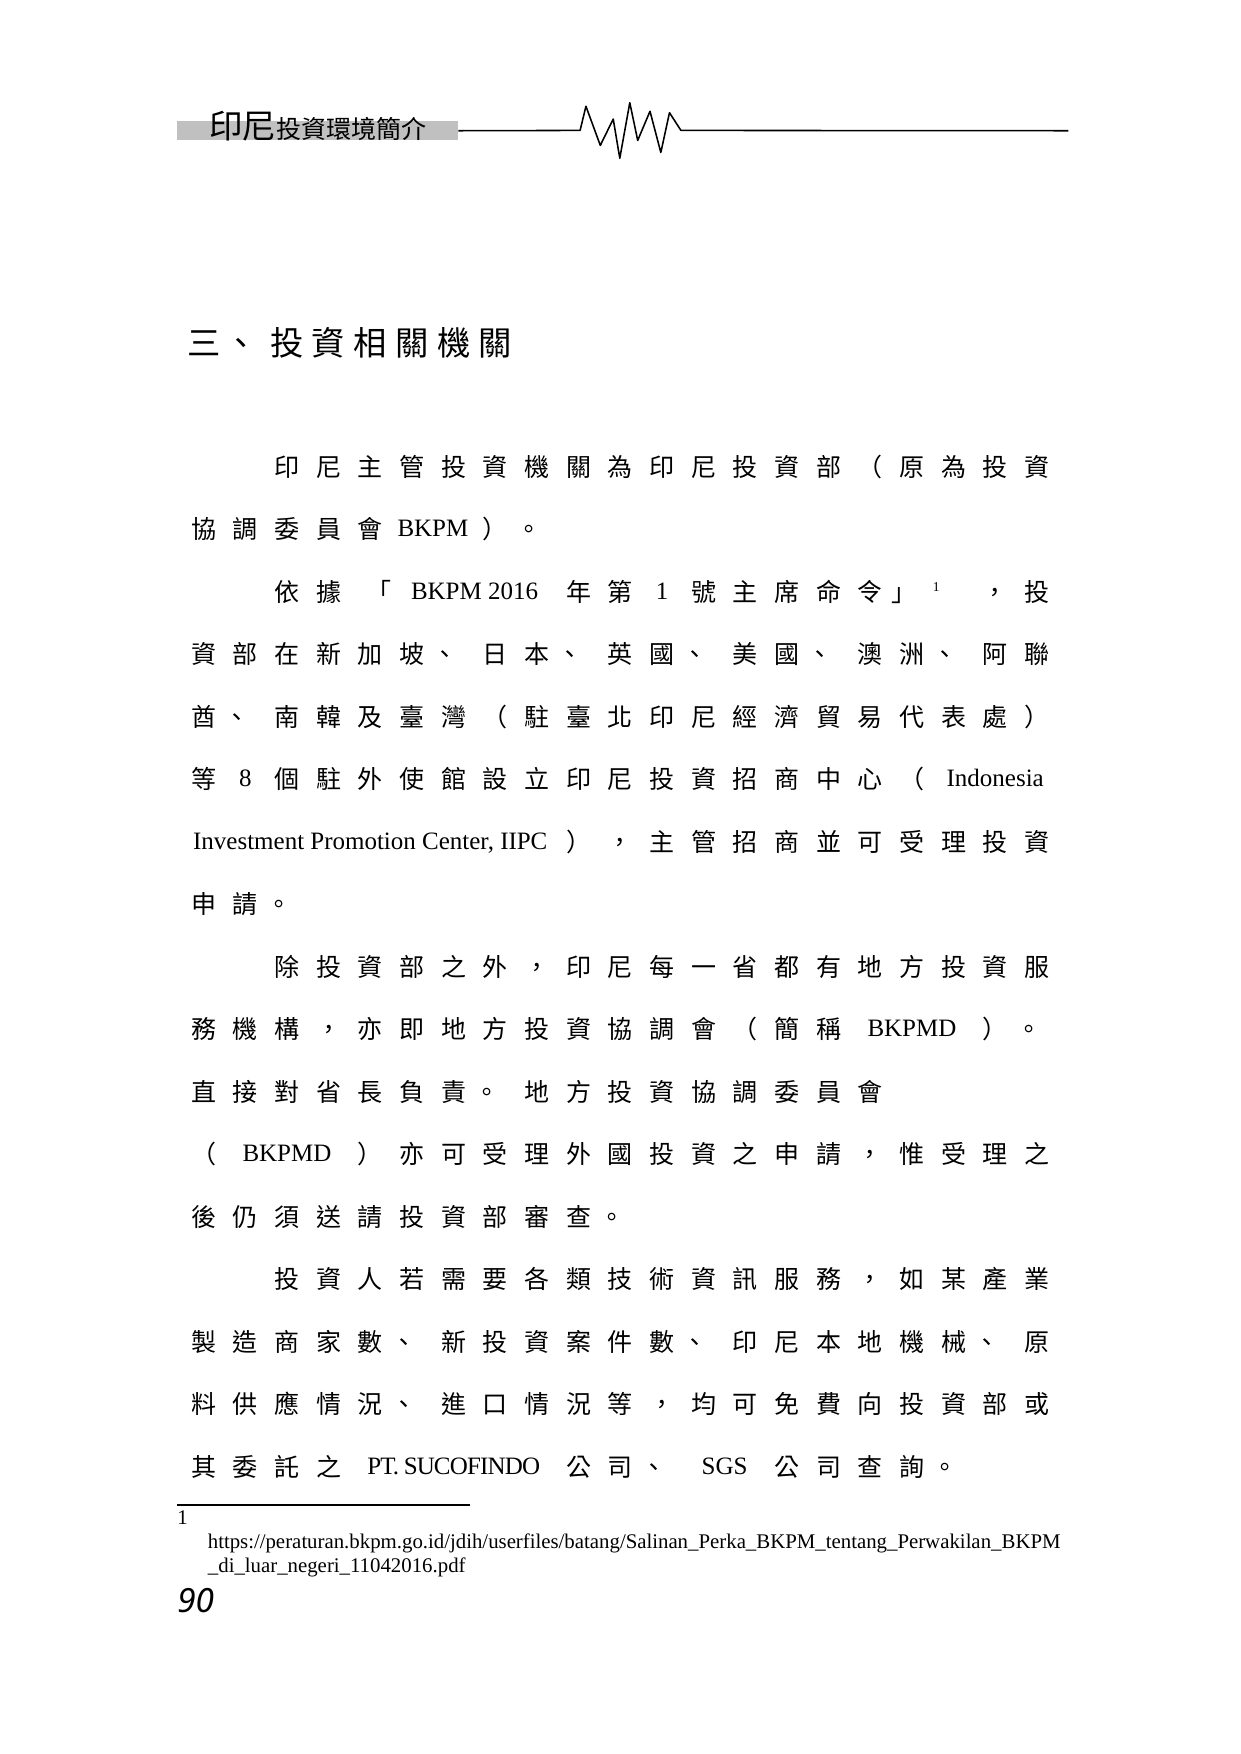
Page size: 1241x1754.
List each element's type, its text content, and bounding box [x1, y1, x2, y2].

text 印尼主管投資機關為印尼投資部（原為投資協調委員會BKPM）。 [183, 424, 1058, 549]
text https://peraturan.bkpm.go.id/jdih/userfiles/batang/Salinan_Perka_BKPM_tentang_Perwakilan_BKPM_di_luar_negeri_11042016.pdf [177, 1505, 1063, 1577]
text 投資人若需要各類技術資訊服務，如某產業製造商家數、新投資案件數、印尼本地機械、原料供應情況、進口情況等，均可免費向投資部或其委託之PT. SUCOFINDO公司、SGS公司查詢。 [183, 1236, 1058, 1486]
text 依據「BKPM 2016年第1號主席命令」，投資部在新加坡、日本、英國、美國、澳洲、阿聯酋、南韓及臺灣（駐臺北印尼經濟貿易代表處）等8個駐外使館設立印尼投資招商中心（Indonesia Investment Promotion Center, IIPC），主管招商並可受理投資申請。 [183, 549, 1058, 924]
text 三、投資相關機關 [183, 299, 1058, 361]
text 除投資部之外，印尼每一省都有地方投資服務機構，亦即地方投資協調會（簡稱BKPMD）。直接對省長負責。地方投資協調委員會（BKPMD）亦可受理外國投資之申請，惟受理之後仍須送請投資部審查。 [183, 924, 1058, 1236]
